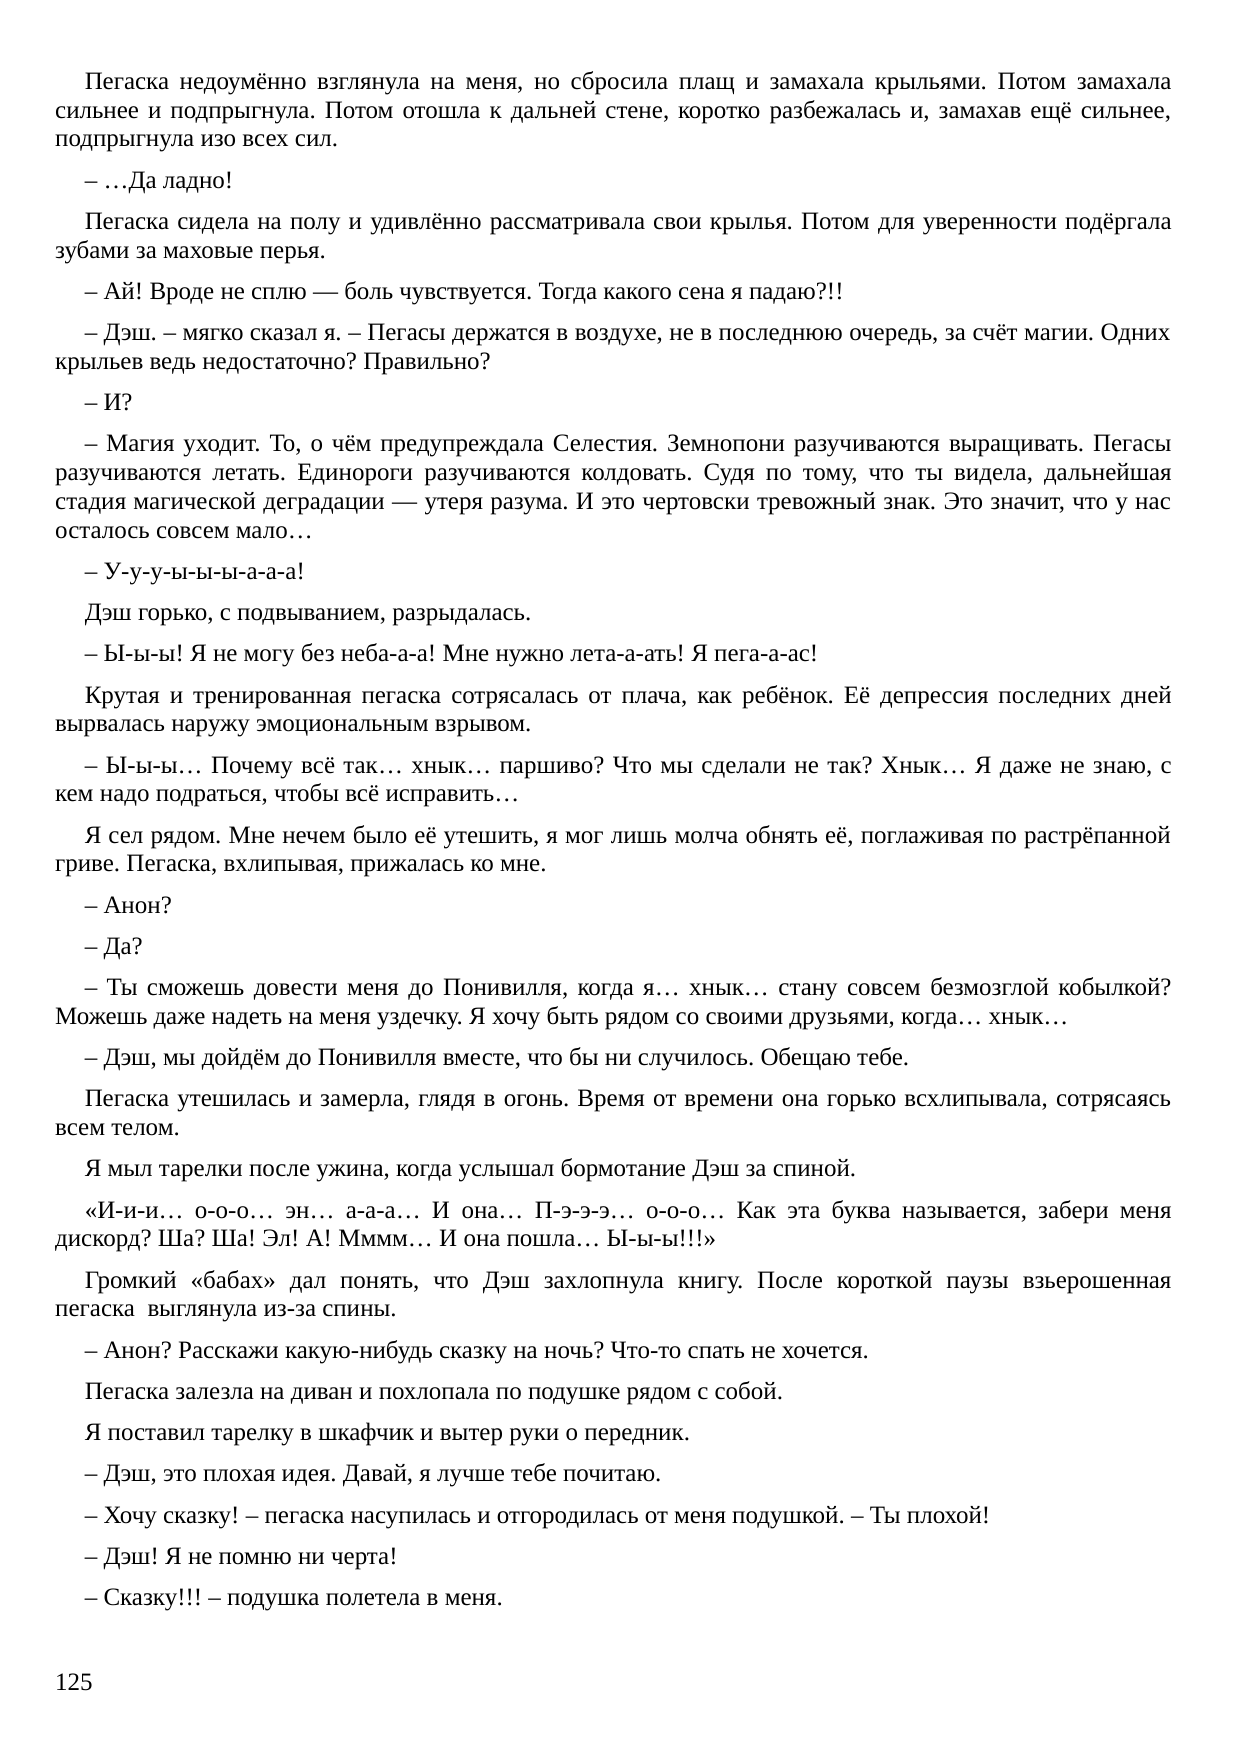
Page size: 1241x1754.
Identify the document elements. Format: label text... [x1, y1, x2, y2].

text – Ай! Вроде не сплю — боль чувствуется. Тогда какого сена я падаю?!! [55, 276, 1173, 305]
text Пегаска сидела на полу и удивлённо рассматривала свои крылья. Потом для уверенности подёргала зубами за маховые перья. [55, 206, 1173, 263]
text – Дэш! Я не помню ни черта! [55, 1541, 1173, 1570]
text Громкий «бабах» дал понять, что Дэш захлопнула книгу. После короткой паузы взьерошенная пегаска выглянула из-за спины. [55, 1265, 1173, 1322]
text Я мыл тарелки после ужина, когда услышал бормотание Дэш за спиной. [55, 1153, 1173, 1182]
text Пегаска недоумённо взглянула на меня, но сбросила плащ и замахала крыльями. Потом замахала сильнее и подпрыгнула. Потом отошла к дальней стене, коротко разбежалась и, замахав ещё сильнее, подпрыгнула изо всех сил. [55, 66, 1173, 152]
text «И-и-и… о-о-о… эн… а-а-а… И она… П-э-э-э… о-о-о… Как эта буква называется, забери меня дискорд? Ша? Ша! Эл! А! Мммм… И она пошла… Ы-ы-ы!!!» [55, 1195, 1173, 1252]
text – Дэш, мы дойдём до Понивилля вместе, что бы ни случилось. Обещаю тебе. [55, 1042, 1173, 1071]
text – Да? [55, 931, 1173, 960]
text – Ы-ы-ы… Почему всё так… хнык… паршиво? Что мы сделали не так? Хнык… Я даже не знаю, с кем надо подраться, чтобы всё исправить… [55, 750, 1173, 807]
text – У-у-у-ы-ы-ы-а-а-а! [55, 556, 1173, 585]
text – И? [55, 387, 1173, 416]
text – Ы-ы-ы! Я не могу без неба-а-а! Мне нужно лета-а-ать! Я пега-а-ас! [55, 638, 1173, 667]
text – Анон? Расскажи какую-нибудь сказку на ночь? Что-то спать не хочется. [55, 1335, 1173, 1363]
text – Анон? [55, 890, 1173, 918]
text – …Да ладно! [55, 165, 1173, 193]
text – Хочу сказку! – пегаска насупилась и отгородилась от меня подушкой. – Ты плохой! [55, 1500, 1173, 1528]
text Дэш горько, с подвыванием, разрыдалась. [55, 597, 1173, 626]
text Крутая и тренированная пегаска сотрясалась от плача, как ребёнок. Её депрессия последних дней вырвалась наружу эмоциональным взрывом. [55, 680, 1173, 737]
text – Сказку!!! – подушка полетела в меня. [55, 1582, 1173, 1611]
text – Ты сможешь довести меня до Понивилля, когда я… хнык… стану совсем безмозглой кобылкой? Можешь даже надеть на меня уздечку. Я хочу быть рядом со своими друзьями, когда… хнык… [55, 972, 1173, 1030]
text – Дэш, это плохая идея. Давай, я лучше тебе почитаю. [55, 1458, 1173, 1487]
text Пегаска утешилась и замерла, глядя в огонь. Время от времени она горько всхлипывала, сотрясаясь всем телом. [55, 1083, 1173, 1141]
text Пегаска залезла на диван и похлопала по подушке рядом с собой. [55, 1376, 1173, 1405]
text – Магия уходит. То, о чём предупреждала Селестия. Земнопони разучиваются выращивать. Пегасы разучиваются летать. Единороги разучиваются колдовать. Судя по тому, что ты видела, дальнейшая стадия магической деградации — утеря разума. И это чертовски тревожный знак. Это значит, что у нас осталось совсем мало… [55, 428, 1173, 543]
text Я поставил тарелку в шкафчик и вытер руки о передник. [55, 1417, 1173, 1446]
text Я сел рядом. Мне нечем было её утешить, я мог лишь молча обнять её, поглаживая по растрёпанной гриве. Пегаска, вхлипывая, прижалась ко мне. [55, 820, 1173, 877]
text – Дэш. – мягко сказал я. – Пегасы держатся в воздухе, не в последнюю очередь, за счёт магии. Одних крыльев ведь недостаточно? Правильно? [55, 317, 1173, 375]
